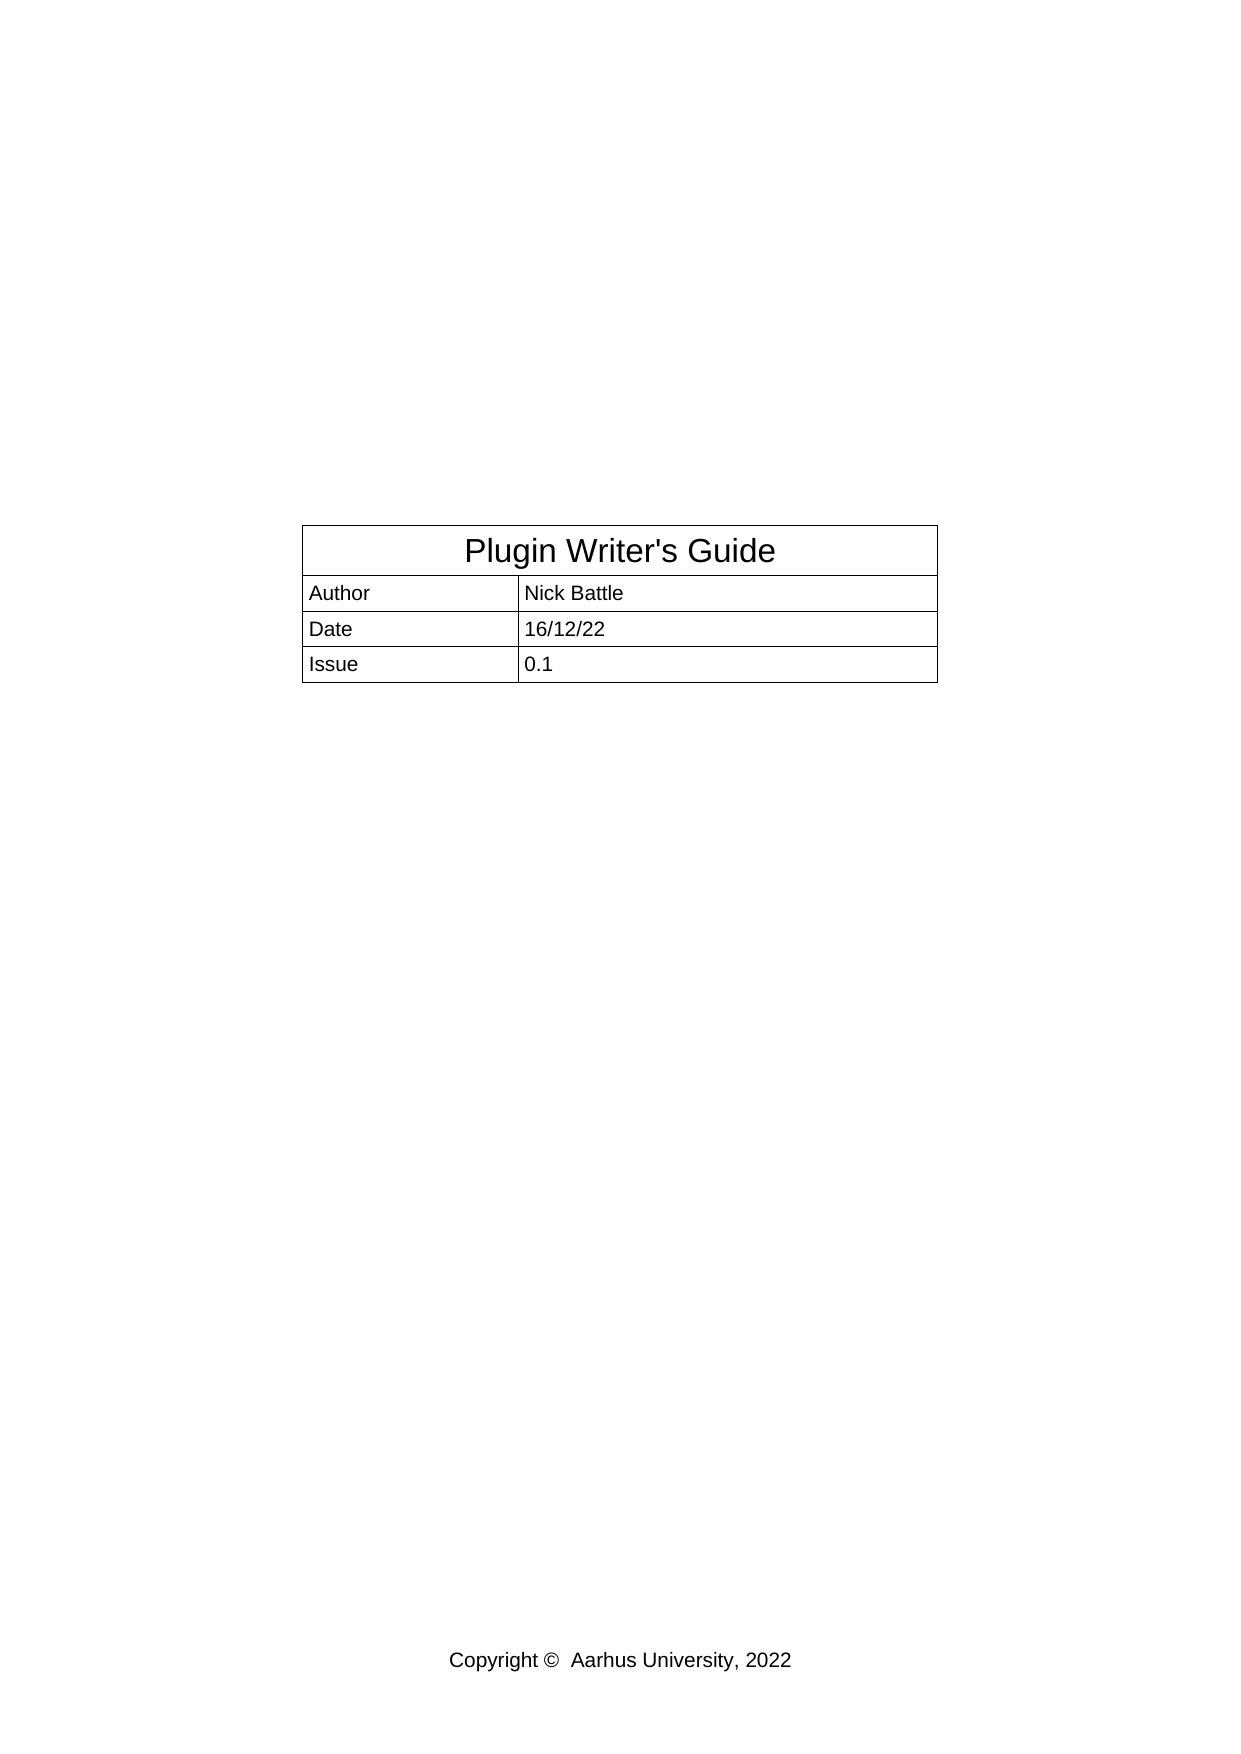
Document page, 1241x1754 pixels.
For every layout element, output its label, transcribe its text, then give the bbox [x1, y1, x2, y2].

table_cell 0.1 [519, 647, 937, 682]
table_cell Issue [303, 647, 518, 682]
table_cell 16/12/22 [519, 612, 937, 646]
table_cell Nick Battle [519, 576, 937, 611]
table_cell Date [303, 612, 518, 646]
table_cell Author [303, 576, 518, 611]
table_header Plugin Writer's Guide [303, 526, 937, 575]
